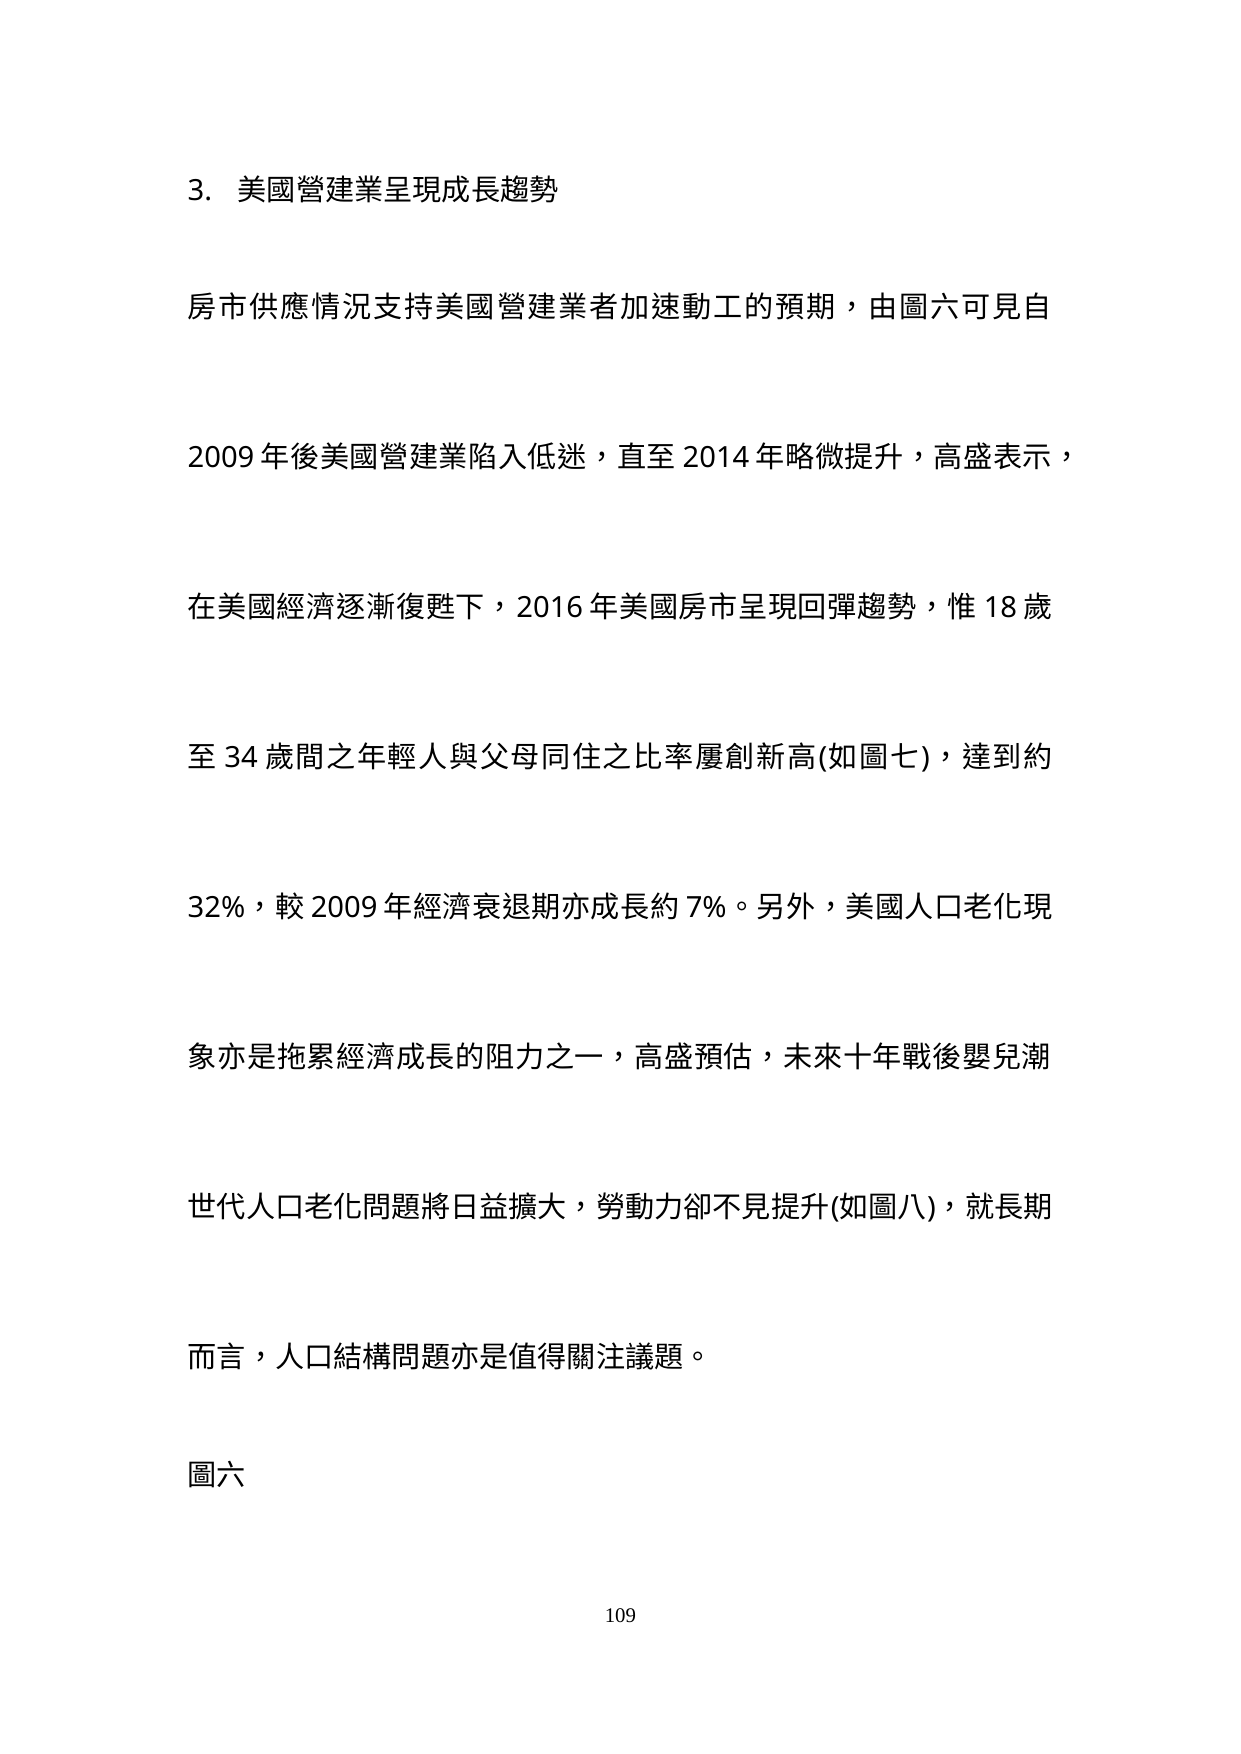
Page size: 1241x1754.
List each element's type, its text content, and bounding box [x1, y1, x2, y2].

text 圖六 [187, 1435, 1053, 1510]
text 房市供應情況支持美國營建業者加速動工的預期，由圖六可見自2009年後美國營建業陷入低迷，直至2014年略微提升，高盛表示，在美國經濟逐漸復甦下，2016年美國房市呈現回彈趨勢，惟18歲至34歲間之年輕人與父母同住之比率屢創新高(如圖七)，達到約32%，較2009年經濟衰退期亦成長約7%。另外，美國人口老化現象亦是拖累經濟成長的阻力之一，高盛預估，未來十年戰後嬰兒潮世代人口老化問題將日益擴大，勞動力卻不見提升(如圖八)，就長期而言，人口結構問題亦是值得關注議題。 [187, 267, 1053, 1392]
list 美國營建業呈現成長趨勢 [187, 150, 1053, 225]
